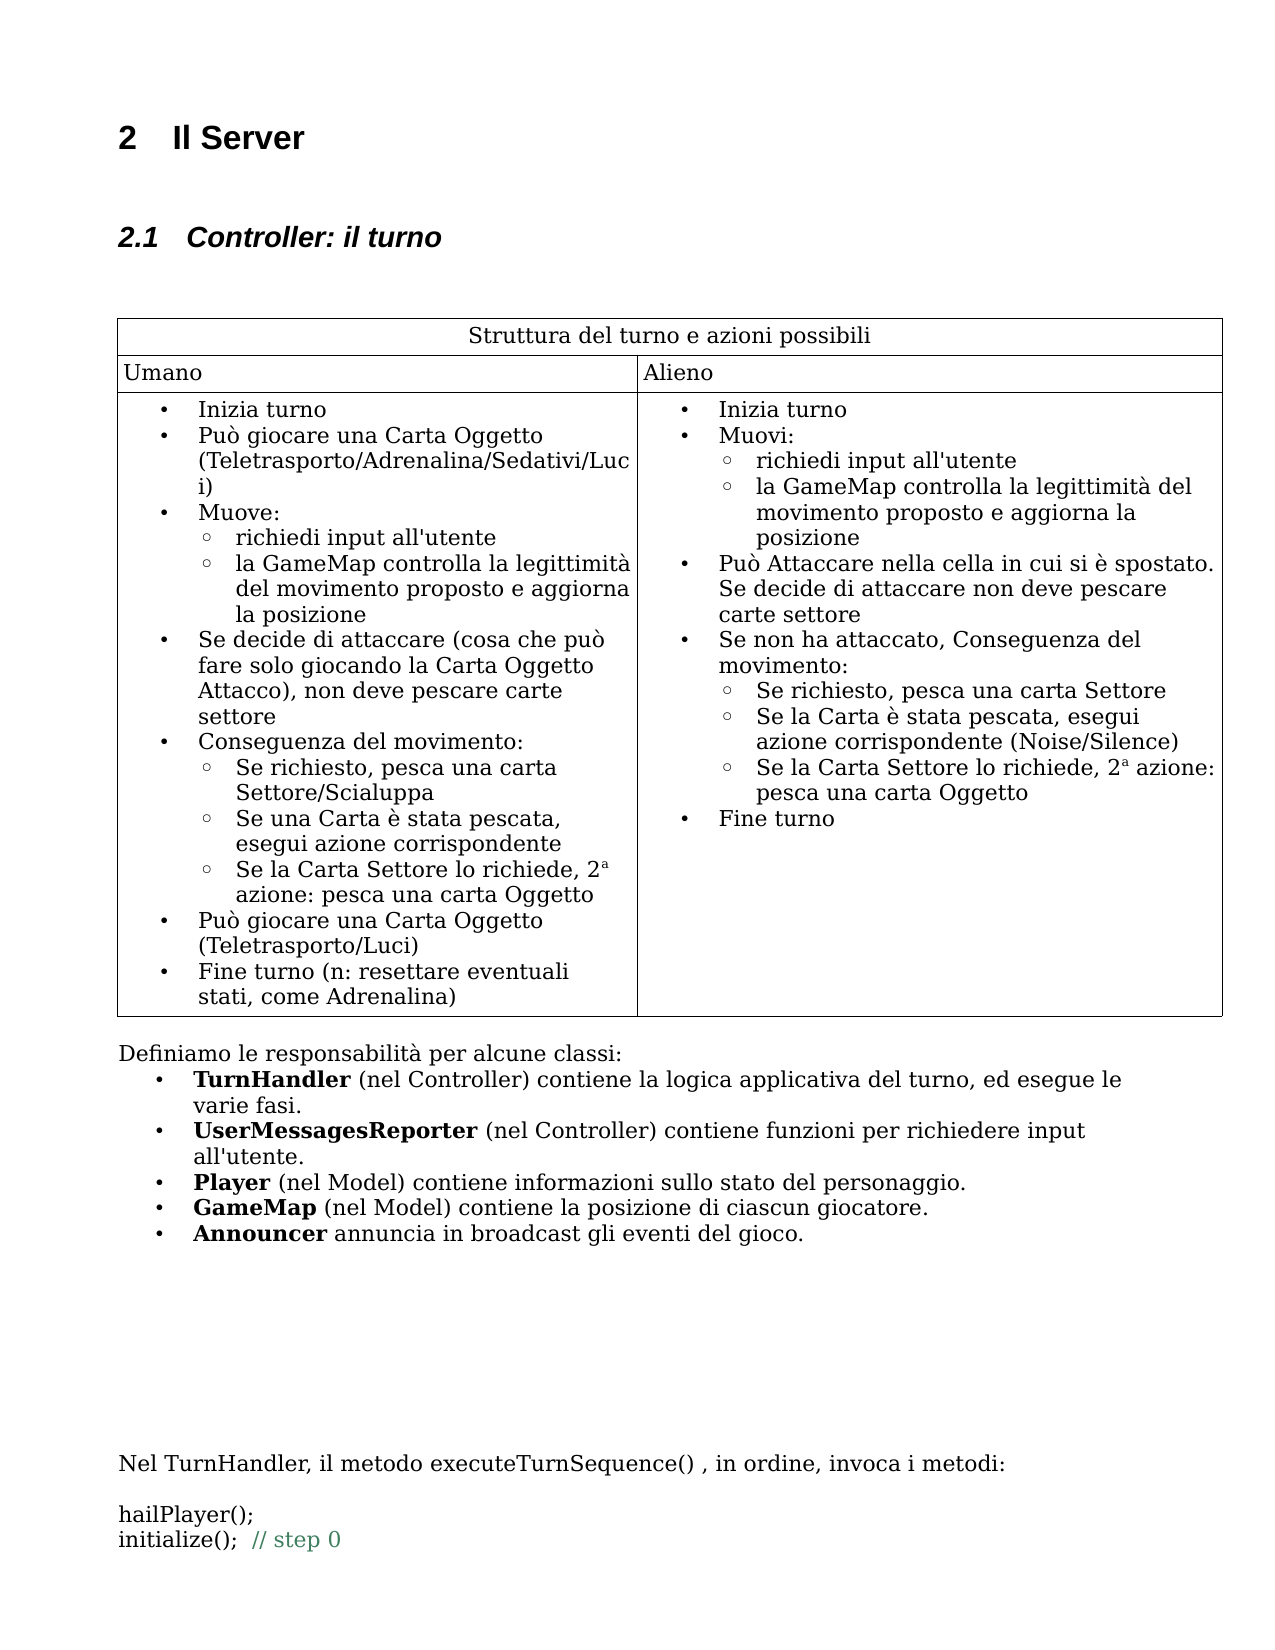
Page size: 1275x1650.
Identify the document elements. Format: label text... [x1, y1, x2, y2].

table_cell Alieno [638, 356, 1222, 392]
list TurnHandler (nel Controller) contiene la logica applicativa del turno, ed esegue le varie fasi. [156, 1067, 1157, 1118]
subtitle Il Server [118, 118, 1157, 157]
list UserMessagesReporter (nel Controller) contiene funzioni per richiedere input all'utente. [156, 1118, 1157, 1169]
table_cell Inizia turno Può giocare una Carta Oggetto (Teletrasporto/Adrenalina/Sedativi/Luci) Muove: richiedi input all'utente la GameMap controlla la legittimità del movimento proposto e aggiorna la posizione Se decide di attaccare (cosa che può fare solo giocando la Carta Oggetto Attacco), non deve pescare carte settore Conseguenza del movimento: Se richiesto, pesca una carta Settore/Scialuppa Se una Carta è stata pescata, esegui azione corrispondente Se la Carta Settore lo richiede, 2a azione: pesca una carta Oggetto Può giocare una Carta Oggetto (Teletrasporto/Luci) Fine turno (n: resettare eventuali stati, come Adrenalina) [118, 393, 637, 1016]
table_header Struttura del turno e azioni possibili [118, 319, 1222, 354]
table_cell Umano [118, 356, 637, 392]
text Definiamo le responsabilità per alcune classi: [118, 1042, 1157, 1067]
text initialize(); // step 0 [118, 1527, 1157, 1553]
table_cell Inizia turno Muovi: richiedi input all'utente la GameMap controlla la legittimità del movimento proposto e aggiorna la posizione Può Attaccare nella cella in cui si è spostato. Se decide di attaccare non deve pescare carte settore Se non ha attaccato, Conseguenza del movimento: Se richiesto, pesca una carta Settore Se la Carta è stata pescata, esegui azione corrispondente (Noise/Silence) Se la Carta Settore lo richiede, 2a azione: pesca una carta Oggetto Fine turno [638, 393, 1222, 1016]
list GameMap (nel Model) contiene la posizione di ciascun giocatore. [156, 1195, 1157, 1221]
list Player (nel Model) contiene informazioni sullo stato del personaggio. [156, 1169, 1157, 1195]
list Announcer annuncia in broadcast gli eventi del gioco. [156, 1221, 1157, 1247]
text Nel TurnHandler, il metodo executeTurnSequence() , in ordine, invoca i metodi: [118, 1451, 1157, 1476]
text hailPlayer(); [118, 1502, 1157, 1527]
subtitle Controller: il turno [118, 220, 1157, 253]
